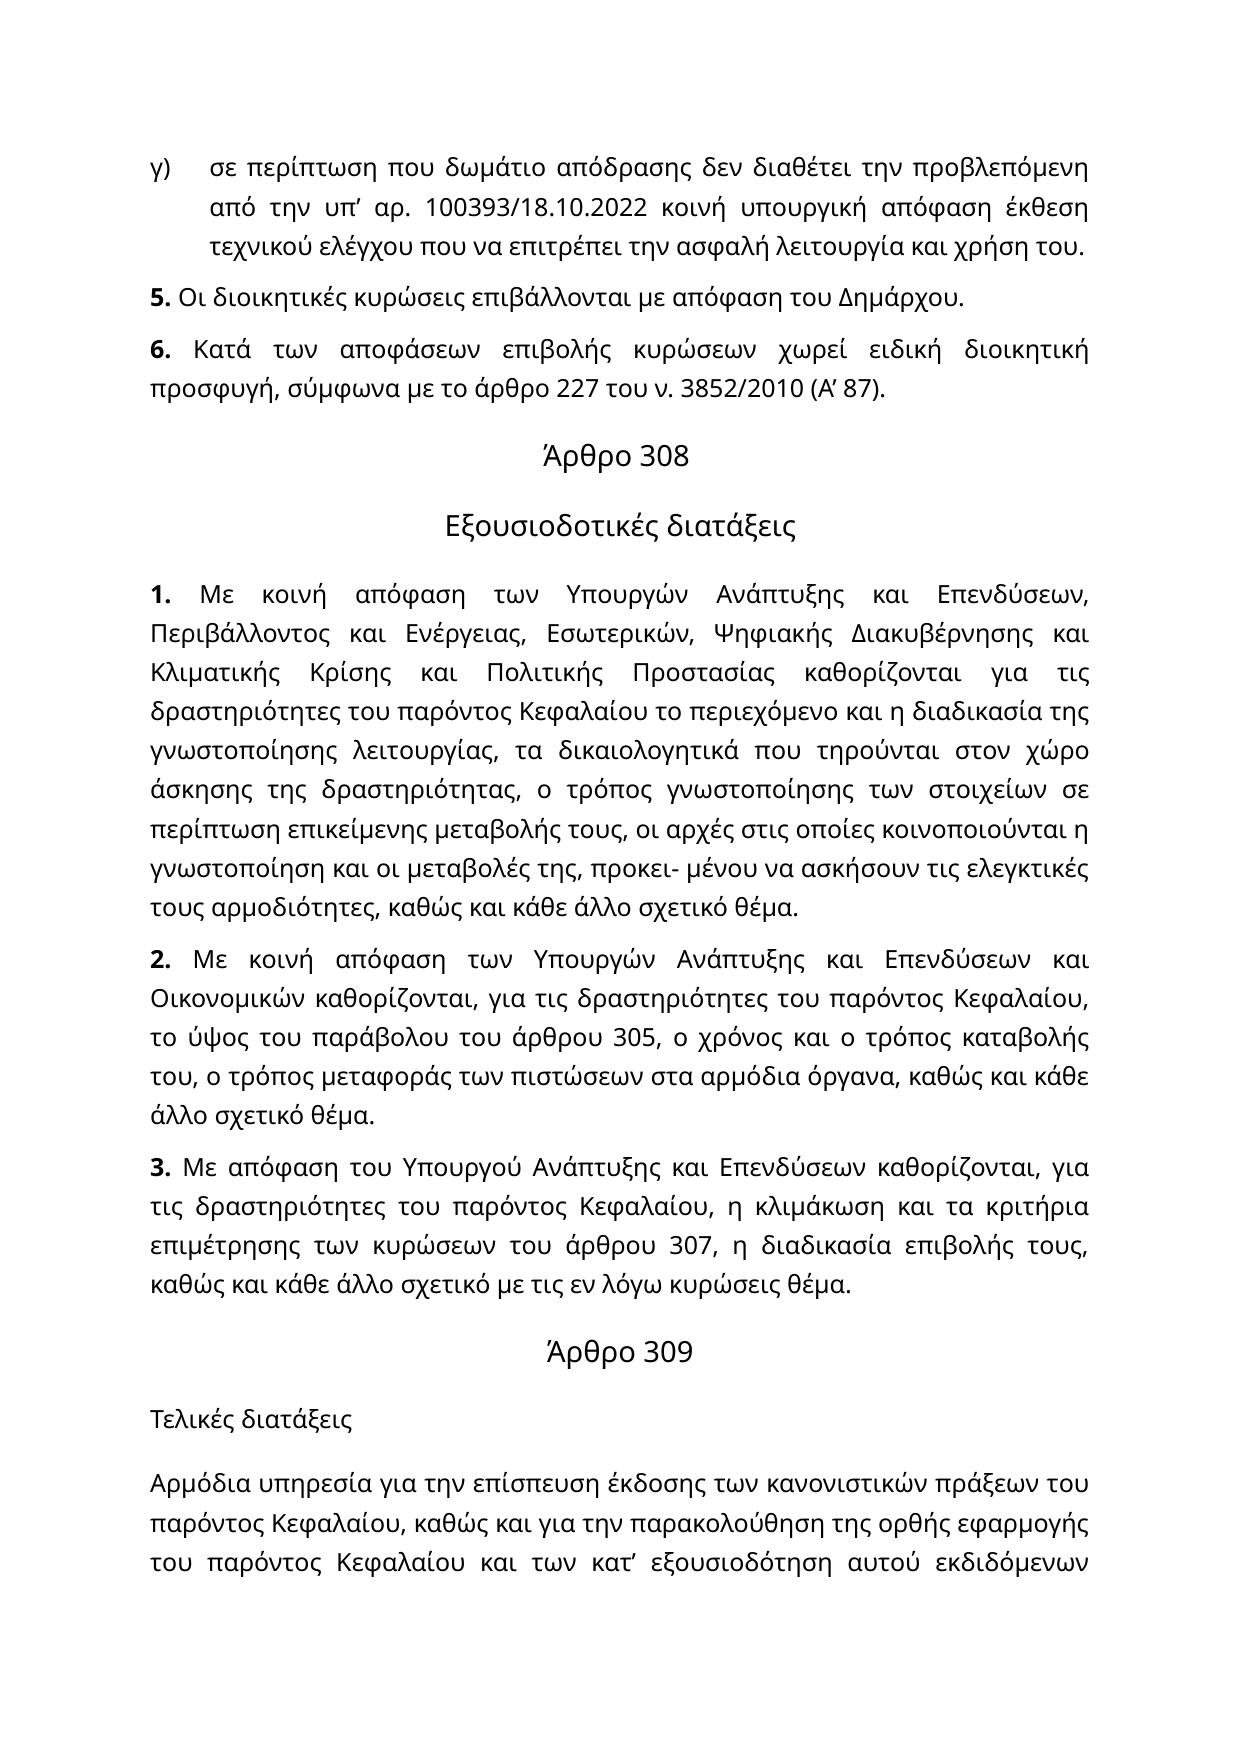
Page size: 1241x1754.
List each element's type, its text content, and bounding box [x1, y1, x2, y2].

text 3. Με απόφαση του Υπουργού Ανάπτυξης και Επενδύσεων καθορίζονται, για τις δραστηριότητες του παρόντος Κεφαλαίου, η κλιμάκωση και τα κριτήρια επιμέτρησης των κυρώσεων του άρθρου 307, η διαδικασία επιβολής τους, καθώς και κάθε άλλο σχετικό με τις εν λόγω κυρώσεις θέμα. [150, 1149, 1090, 1301]
list γ) σε περίπτωση που δωμάτιο απόδρασης δεν διαθέτει την προβλεπόμενη από την υπ’ αρ. 100393/18.10.2022 κοινή υπουργική απόφαση έκθεση τεχνικού ελέγχου που να επιτρέπει την ασφαλή λειτουργία και χρήση του. [150, 150, 1090, 262]
subtitle Εξουσιοδοτικές διατάξεις [150, 506, 1090, 545]
subtitle Άρθρο 308 [150, 435, 1090, 475]
text 5. Οι διοικητικές κυρώσεις επιβάλλονται με απόφαση του Δημάρχου. [150, 280, 1090, 314]
text Τελικές διατάξεις [150, 1402, 1090, 1436]
text 1. Με κοινή απόφαση των Υπουργών Ανάπτυξης και Επενδύσεων, Περιβάλλοντος και Ενέργειας, Εσωτερικών, Ψηφιακής Διακυβέρνησης και Κλιματικής Κρίσης και Πολιτικής Προστασίας καθορίζονται για τις δραστηριότητες του παρόντος Κεφαλαίου το περιεχόμενο και η διαδικασία της γνωστοποίησης λειτουργίας, τα δικαιολογητικά που τηρούνται στον χώρο άσκησης της δραστηριότητας, ο τρόπος γνωστοποίησης των στοιχείων σε περίπτωση επικείμενης μεταβολής τους, οι αρχές στις οποίες κοινοποιούνται η γνωστοποίηση και οι μεταβολές της, προκει- μένου να ασκήσουν τις ελεγκτικές τους αρμοδιότητες, καθώς και κάθε άλλο σχετικό θέμα. [150, 576, 1090, 924]
text 6. Κατά των αποφάσεων επιβολής κυρώσεων χωρεί ειδική διοικητική προσφυγή, σύμφωνα με το άρθρο 227 του ν. 3852/2010 (Α’ 87). [150, 332, 1090, 405]
text Αρμόδια υπηρεσία για την επίσπευση έκδοσης των κανονιστικών πράξεων του παρόντος Κεφαλαίου, καθώς και για την παρακολούθηση της ορθής εφαρμογής του παρόντος Κεφαλαίου και των κατ’ εξουσιοδότηση αυτού εκδιδόμενων [150, 1466, 1090, 1578]
text 2. Με κοινή απόφαση των Υπουργών Ανάπτυξης και Επενδύσεων και Οικονομικών καθορίζονται, για τις δραστηριότητες του παρόντος Κεφαλαίου, το ύψος του παράβολου του άρθρου 305, ο χρόνος και ο τρόπος καταβολής του, ο τρόπος μεταφοράς των πιστώσεων στα αρμόδια όργανα, καθώς και κάθε άλλο σχετικό θέμα. [150, 941, 1090, 1132]
subtitle Άρθρο 309 [150, 1331, 1090, 1371]
